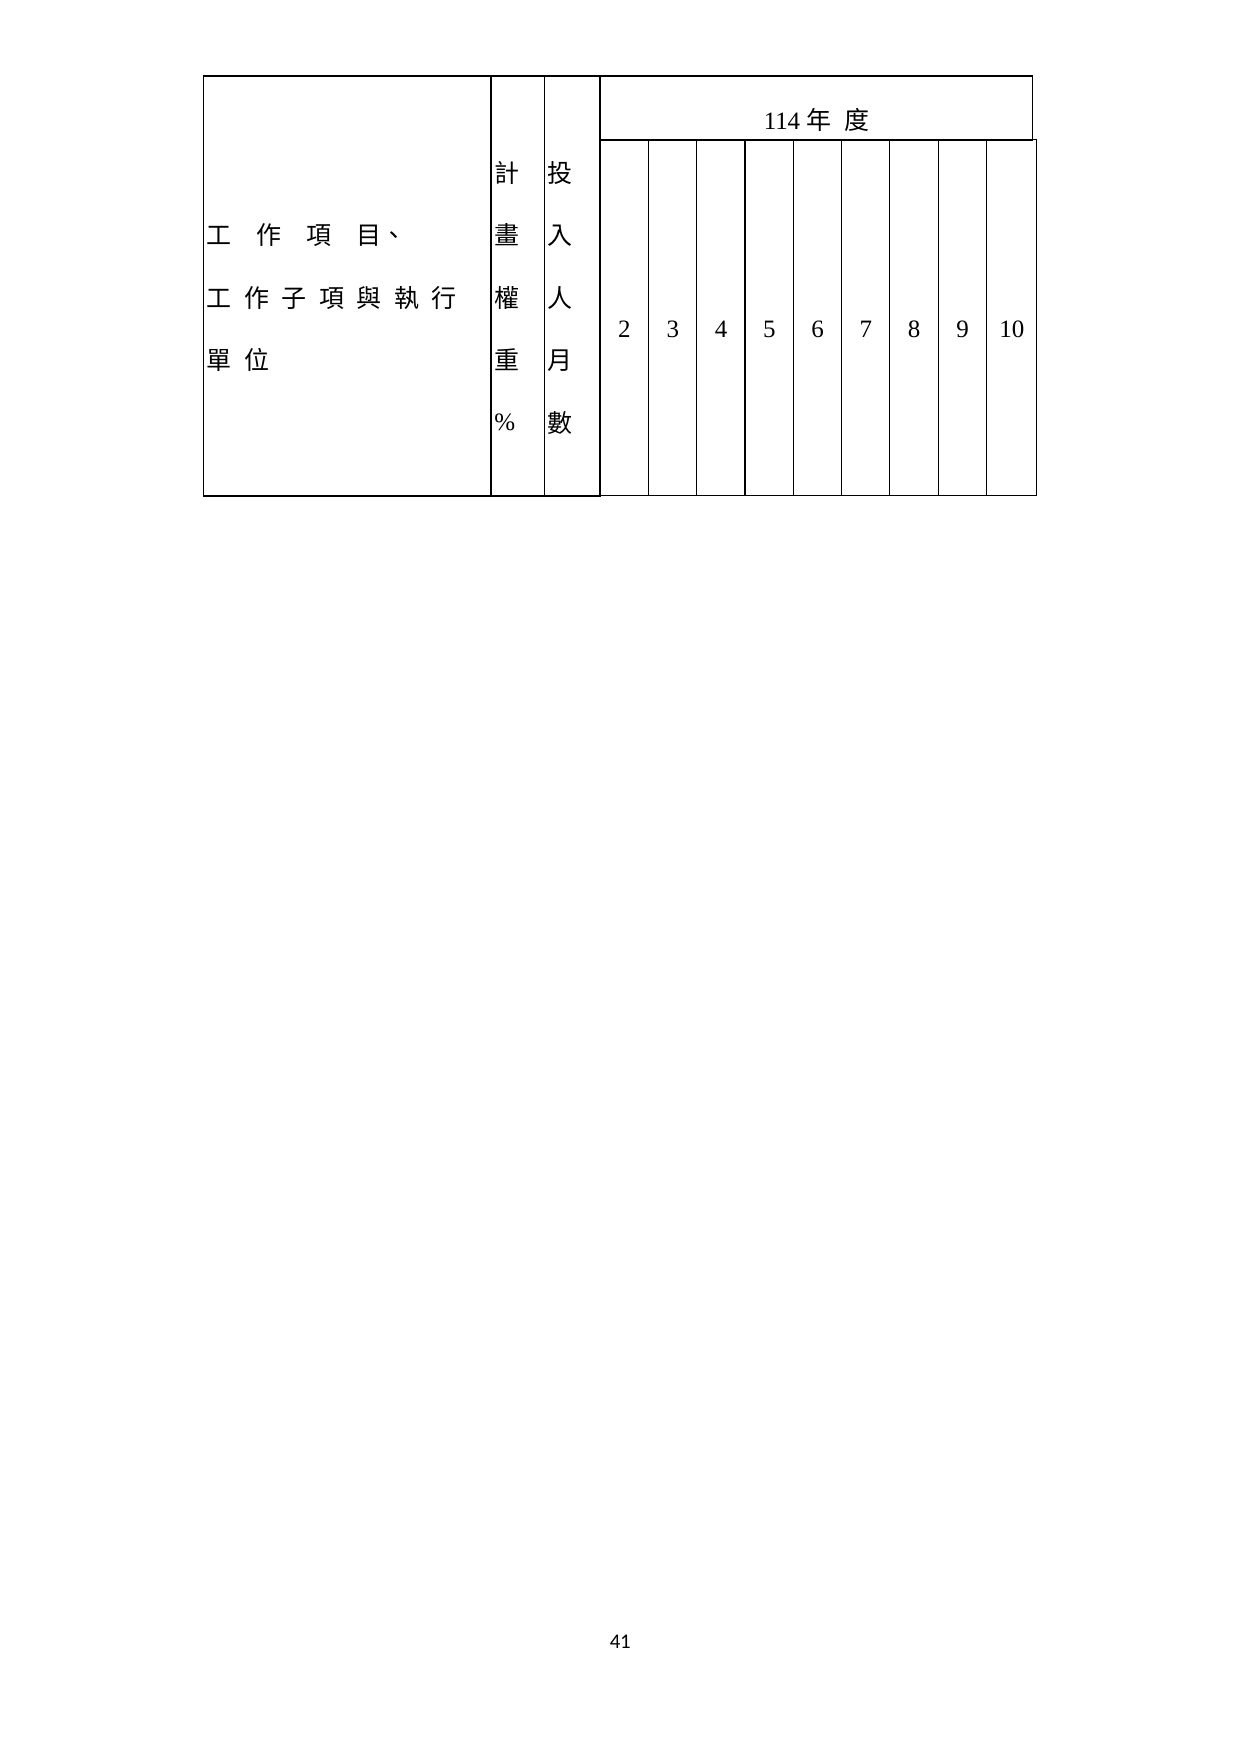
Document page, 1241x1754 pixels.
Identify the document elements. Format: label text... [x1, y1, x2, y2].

table_cell 9 [939, 141, 986, 495]
table_cell 2 [601, 141, 648, 495]
table_cell 4 [697, 141, 744, 495]
table_cell 3 [649, 141, 696, 495]
table_header 計畫 權重 % [492, 77, 544, 495]
table_cell 6 [794, 141, 841, 495]
table_header [1033, 75, 1037, 139]
table_header 114 年 度 [601, 77, 1032, 139]
table_cell 7 [842, 141, 889, 495]
table_cell 5 [746, 141, 793, 495]
table_header 投入 人月 數 [545, 77, 599, 495]
table_cell 10 [987, 140, 1036, 495]
table_header 工 作 項 目、 工 作 子 項 與 執 行 單 位 [204, 77, 490, 495]
table_cell 8 [890, 141, 938, 495]
